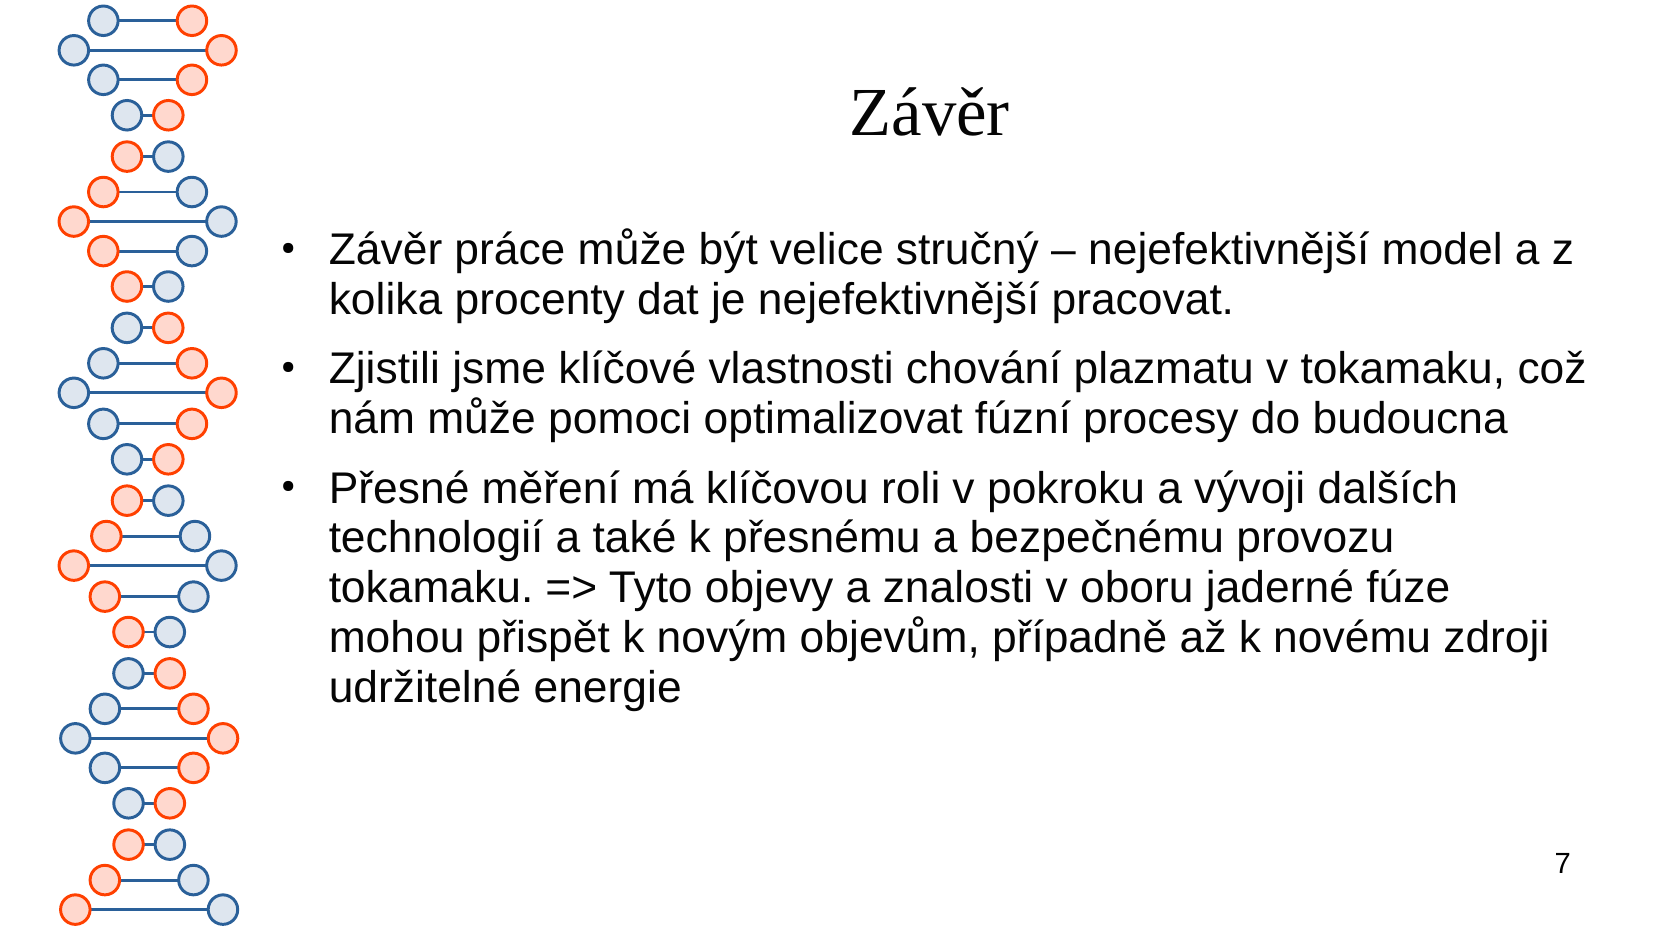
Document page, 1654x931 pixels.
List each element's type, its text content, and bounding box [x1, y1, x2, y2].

title Závěr [265, 35, 1595, 189]
list Závěr práce může být velice stručný – nejefektivnější model a z kolika procenty dat je nejefektivnější pracovat. Zjistili jsme klíčové vlastnosti chování plazmatu v tokamaku, což nám může pomoci optimalizovat fúzní procesy do budoucna Přesné měření má klíčovou roli v pokroku a vývoji dalších technologií a také k přesnému a bezpečnému provozu tokamaku. => Tyto objevy a znalosti v oboru jaderné fúze mohou přispět k novým objevům, případně až k novému zdroji udržitelné energie [265, 224, 1595, 764]
